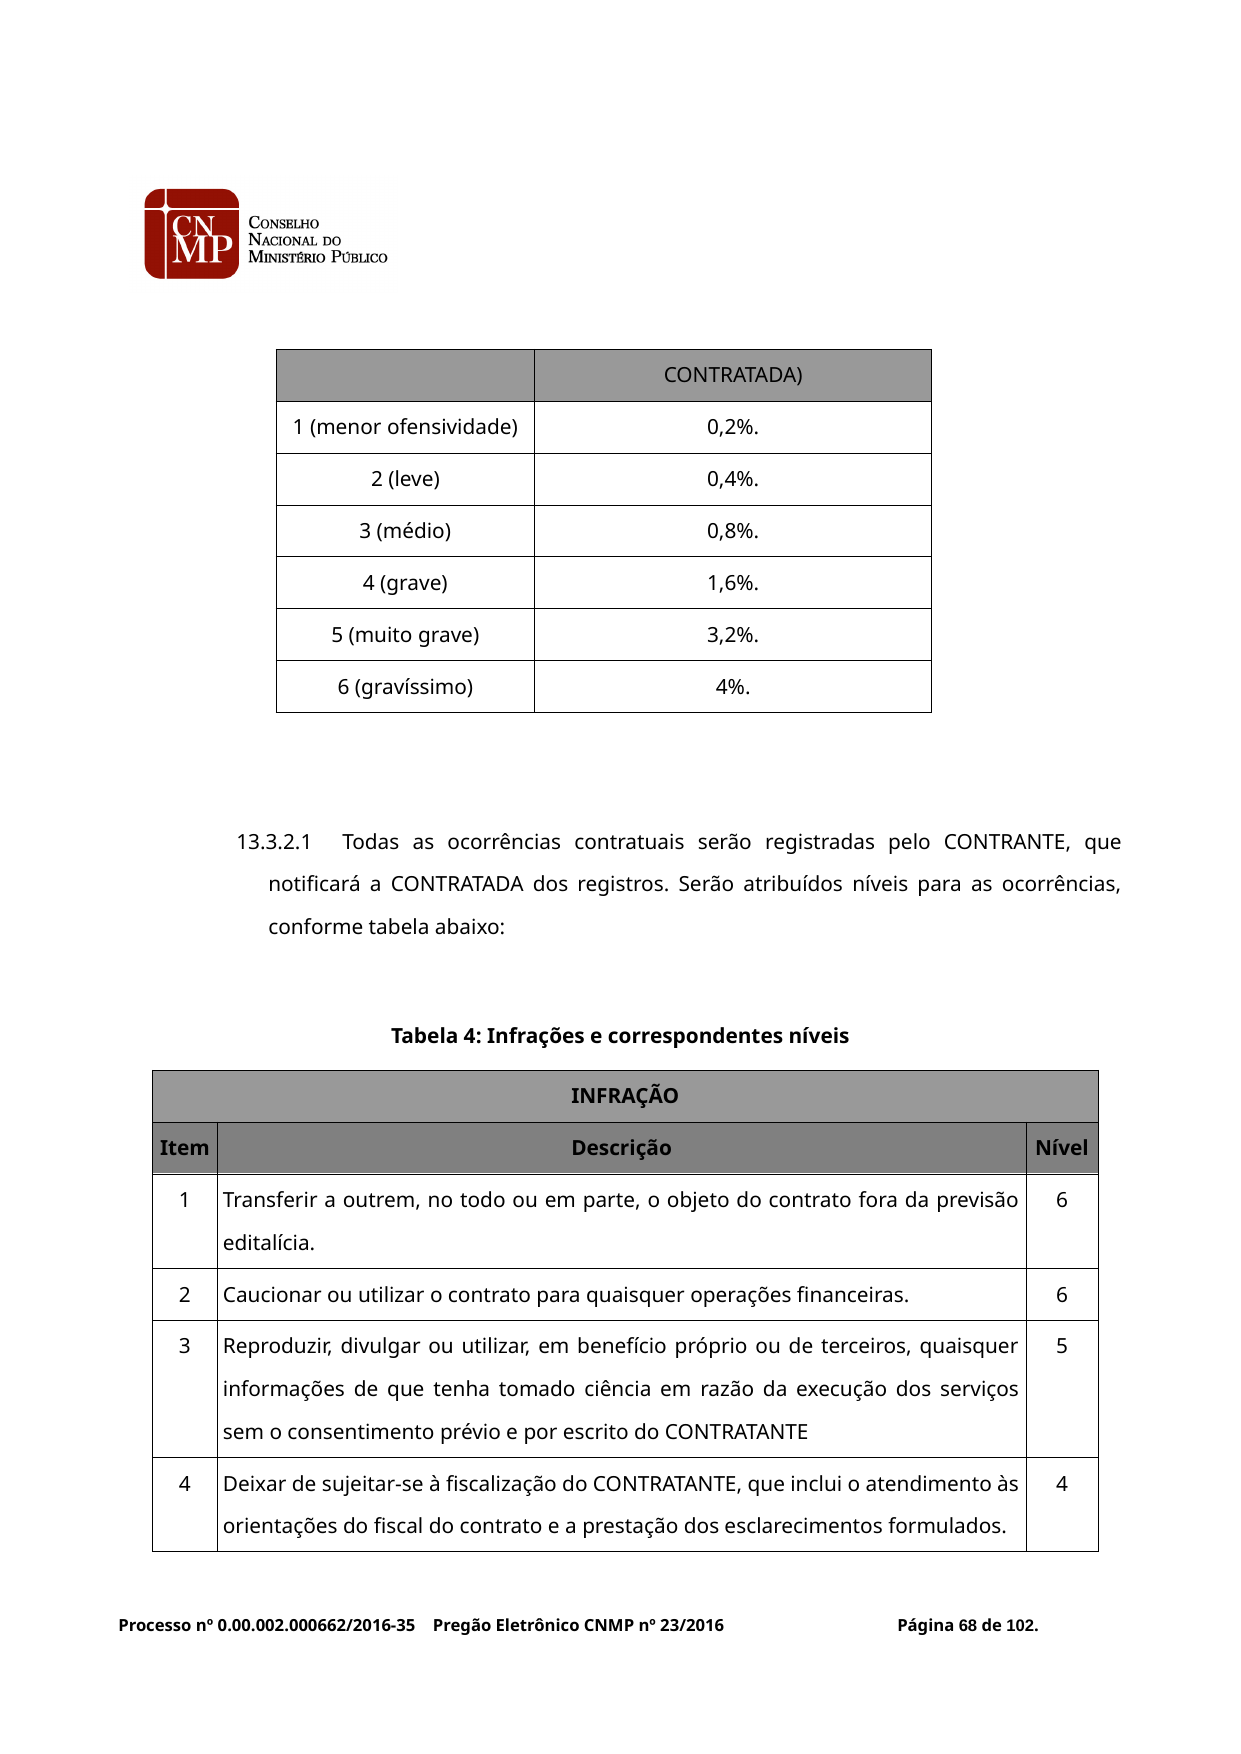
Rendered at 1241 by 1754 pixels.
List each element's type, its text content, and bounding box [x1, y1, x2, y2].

table_cell Descrição [218, 1123, 1026, 1173]
table_cell 4%. [535, 661, 931, 712]
table_cell Nível [1027, 1123, 1098, 1173]
table_cell Deixar de sujeitar-se à fiscalização do CONTRATANTE, que inclui o atendimento às orientações do fiscal do contrato e a prestação dos esclarecimentos formulados. [218, 1458, 1026, 1551]
table_cell 6 [1027, 1175, 1098, 1268]
text Tabela 4: Infrações e correspondentes níveis [118, 1021, 1122, 1049]
table_cell 1 (menor ofensividade) [277, 402, 534, 453]
table_cell 5 (muito grave) [277, 609, 534, 660]
table_cell Caucionar ou utilizar o contrato para quaisquer operações financeiras. [218, 1269, 1026, 1320]
table_cell 0,2%. [535, 402, 931, 453]
table_cell 0,8%. [535, 506, 931, 556]
table_cell 4 [153, 1458, 217, 1551]
table_header [277, 350, 534, 401]
picture [128, 175, 398, 293]
table_cell 6 [1027, 1269, 1098, 1320]
table_cell 2 [153, 1269, 217, 1320]
table_cell Item [153, 1123, 217, 1173]
table_cell 0,4%. [535, 454, 931, 504]
list Todas as ocorrências contratuais serão registradas pelo CONTRANTE, que notificará a CONTRATADA dos registros. Serão atribuídos níveis para as ocorrências, conforme tabela abaixo: [231, 827, 1122, 941]
table_cell 3 (médio) [277, 506, 534, 556]
table_cell Transferir a outrem, no todo ou em parte, o objeto do contrato fora da previsão editalícia. [218, 1175, 1026, 1268]
table_cell 4 [1027, 1458, 1098, 1551]
table_header INFRAÇÃO [153, 1071, 1098, 1122]
table_cell 6 (gravíssimo) [277, 661, 534, 712]
table_cell 3,2%. [535, 609, 931, 660]
table_cell 2 (leve) [277, 454, 534, 504]
table_cell Reproduzir, divulgar ou utilizar, em benefício próprio ou de terceiros, quaisquer informações de que tenha tomado ciência em razão da execução dos serviços sem o consentimento prévio e por escrito do CONTRATANTE [218, 1321, 1026, 1457]
table_header CONTRATADA) [535, 350, 931, 401]
table_cell 1,6%. [535, 557, 931, 608]
table_cell 5 [1027, 1321, 1098, 1457]
table_cell 1 [153, 1175, 217, 1268]
table_cell 4 (grave) [277, 557, 534, 608]
table_cell 3 [153, 1321, 217, 1457]
